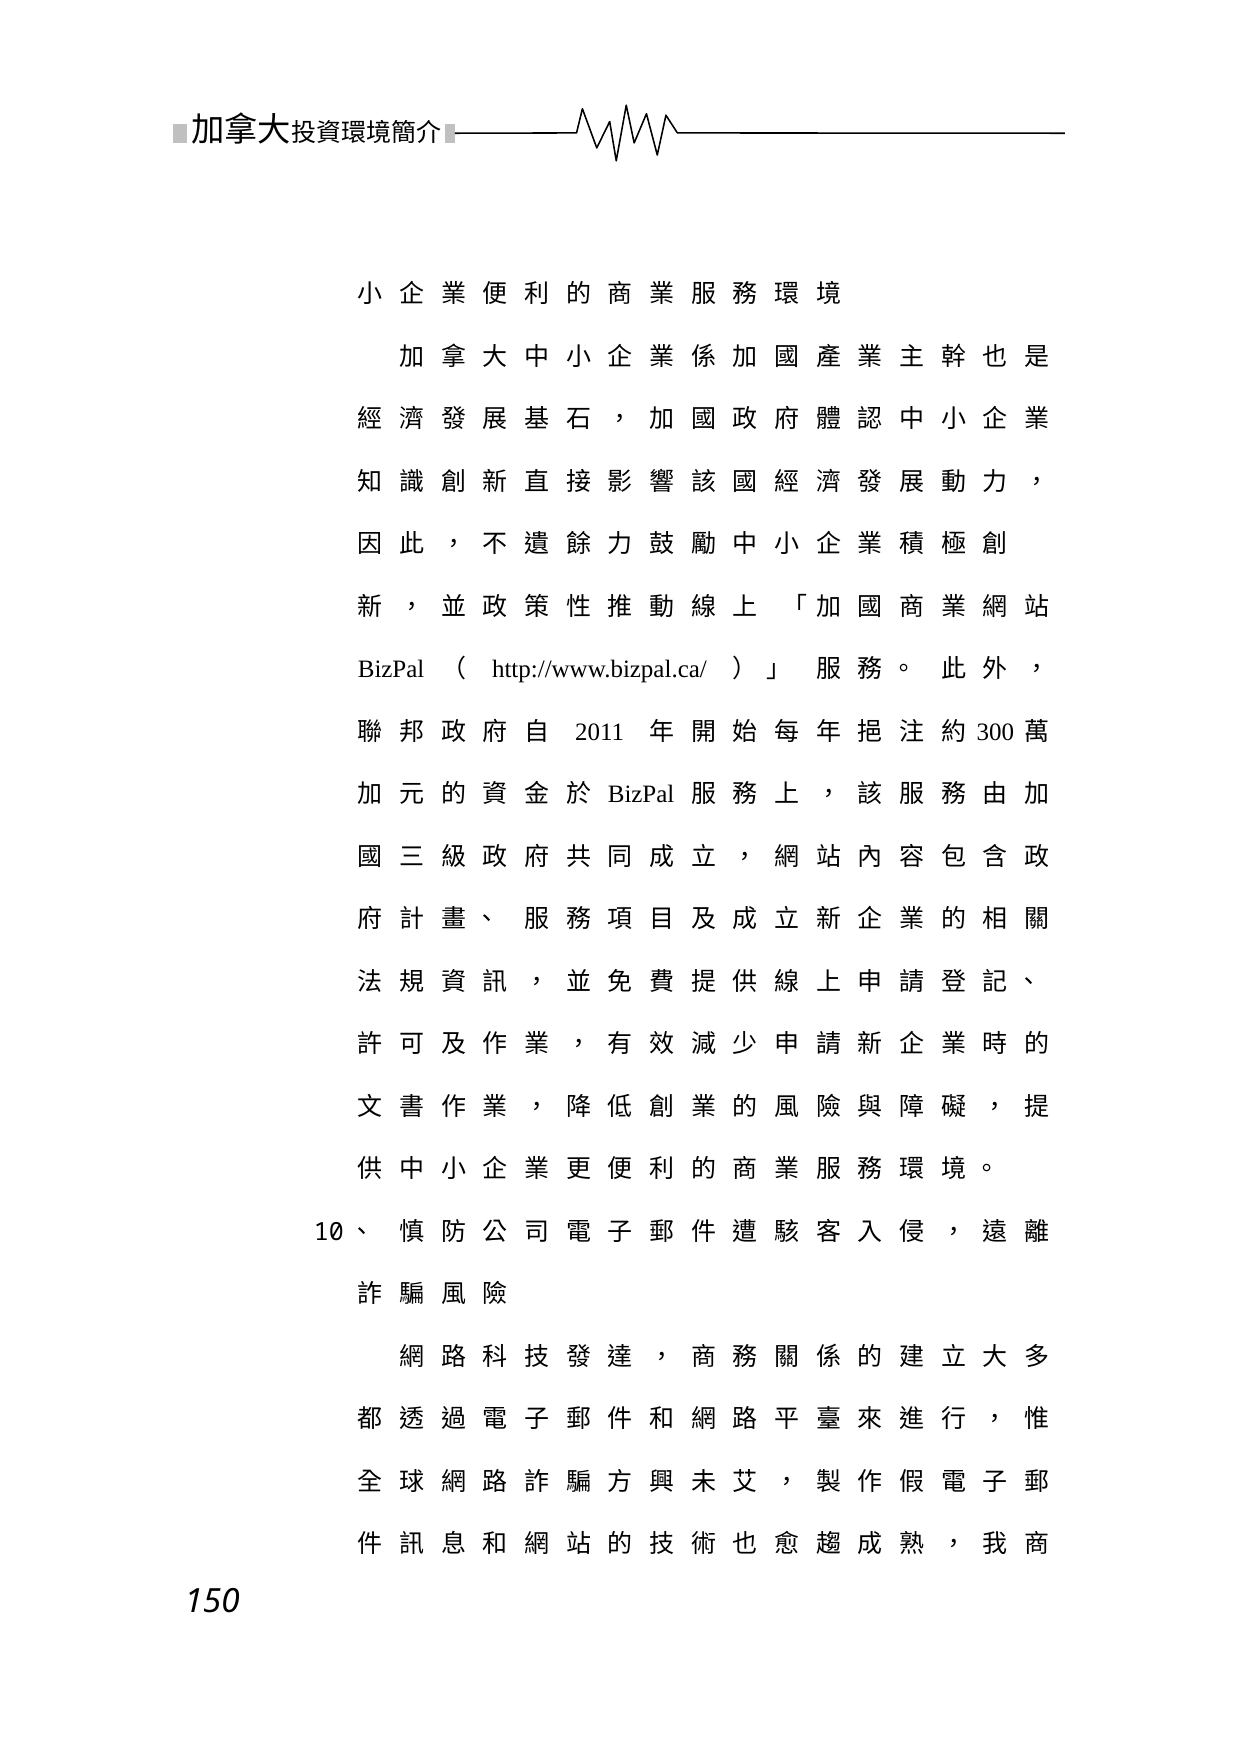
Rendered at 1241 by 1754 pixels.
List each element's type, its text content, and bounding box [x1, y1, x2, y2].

text 小企業便利的商業服務環境 [281, 250, 1058, 313]
text 網路科技發達，商務關係的建立大多都透過電子郵件和網路平臺來進行，惟全球網路詐騙方興未艾，製作假電子郵件訊息和網站的技術也愈趨成熟，我商 [330, 1313, 1058, 1563]
text 加拿大中小企業係加國產業主幹也是經濟發展基石，加國政府體認中小企業知識創新直接影響該國經濟發展動力，因此，不遺餘力鼓勵中小企業積極創新，並政策性推動線上「加國商業網站BizPal（http://www.bizpal.ca/）」服務。此外，聯邦政府自2011年開始每年挹注約300萬加元的資金於BizPal服務上，該服務由加國三級政府共同成立，網站內容包含政府計畫、服務項目及成立新企業的相關法規資訊，並免費提供線上申請登記、許可及作業，有效減少申請新企業時的文書作業，降低創業的風險與障礙，提供中小企業更便利的商業服務環境。 [330, 313, 1058, 1188]
text 10、慎防公司電子郵件遭駭客入侵，遠離詐騙風險 [281, 1188, 1058, 1313]
